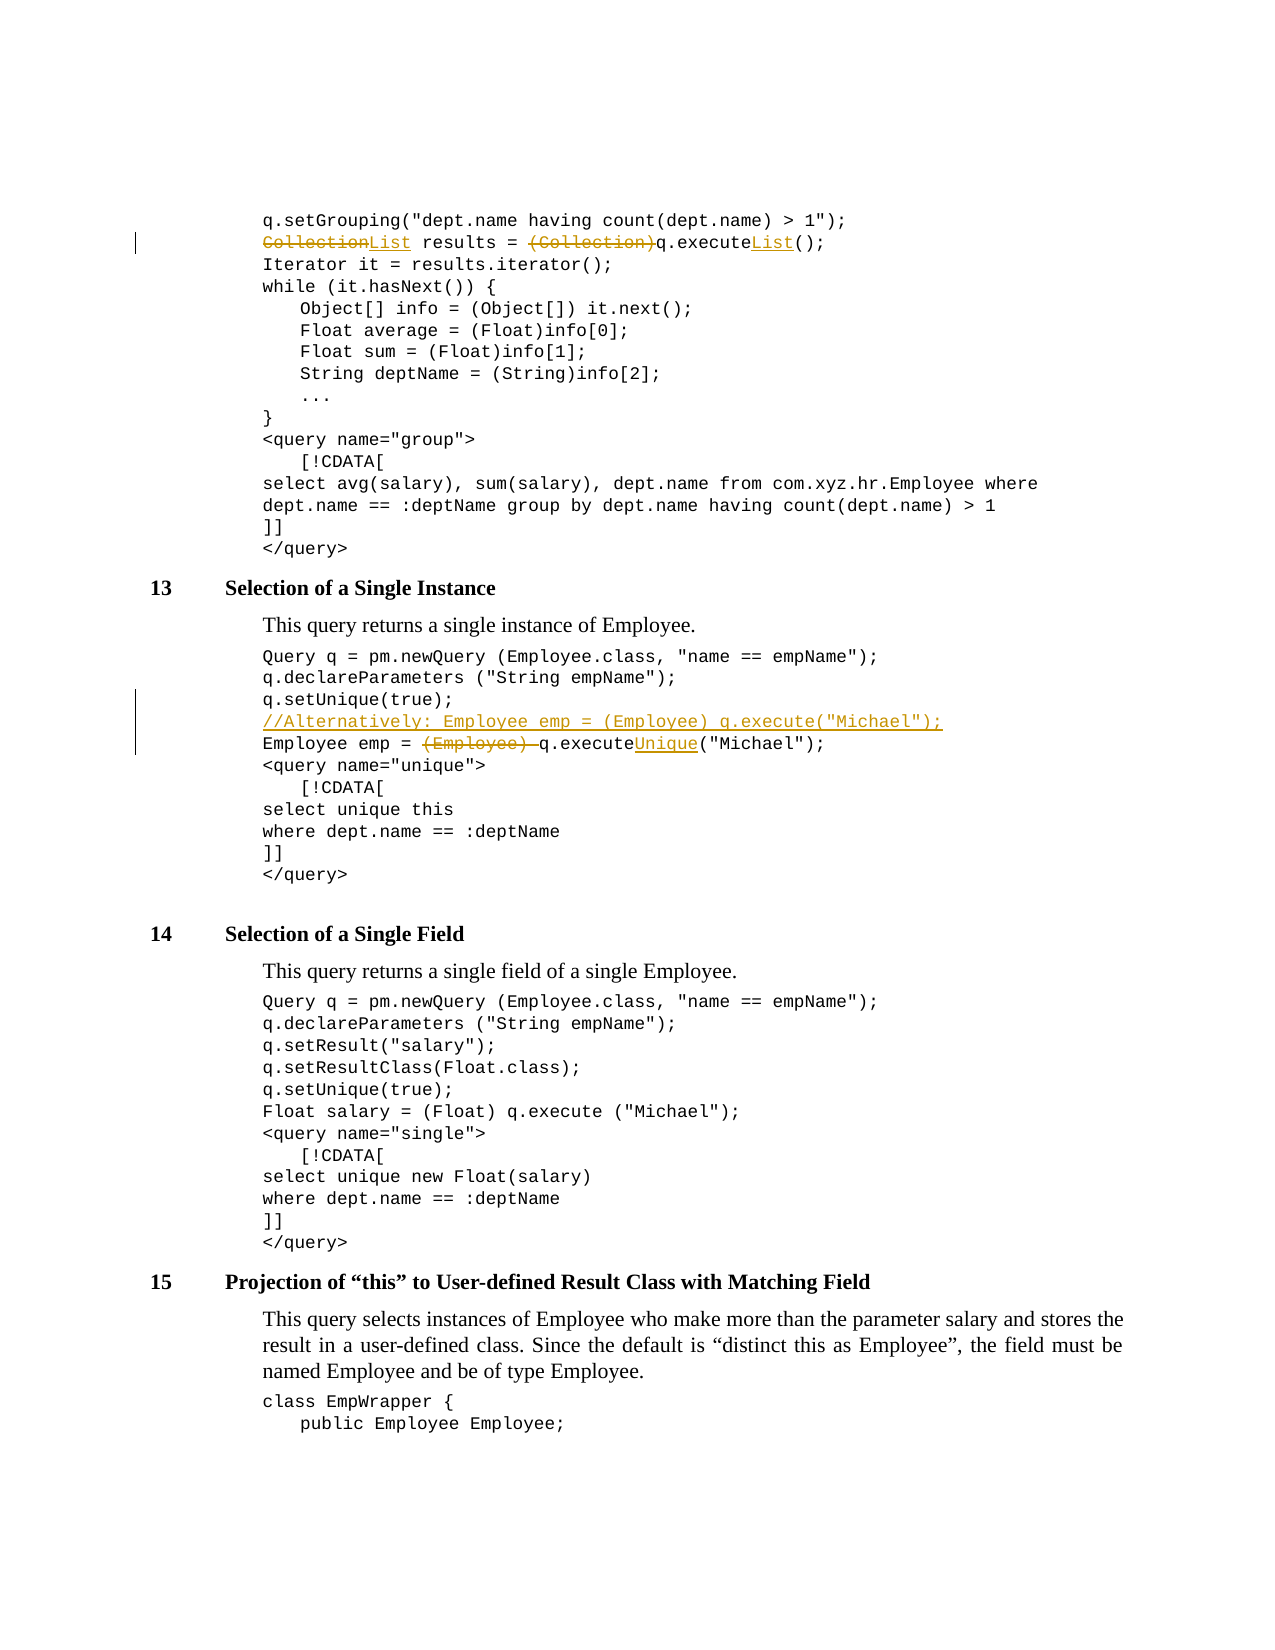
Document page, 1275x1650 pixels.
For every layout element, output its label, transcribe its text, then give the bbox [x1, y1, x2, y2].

text Float salary = (Float) q.execute ("Michael"); [262, 1101, 1125, 1122]
subtitle Projection of “this” to User-defined Result Class with Matching Field [150, 1268, 1125, 1294]
text [!CDATA[ [262, 1144, 1125, 1166]
text <query name="group"> [262, 429, 1125, 451]
text q.setUnique(true); [262, 1079, 1125, 1101]
text String deptName = (String)info[2]; [262, 363, 1125, 385]
text </query> [262, 1232, 1125, 1254]
text q.declareParameters ("String empName"); [262, 1013, 1125, 1035]
text //Alternatively: Employee emp = (Employee) q.execute("Michael"); [262, 711, 1125, 733]
text q.declareParameters ("String empName"); [262, 667, 1125, 689]
subtitle Selection of a Single Field [150, 920, 1125, 946]
text This query returns a single field of a single Employee. [262, 957, 1125, 983]
text q.setResultClass(Float.class); [262, 1057, 1125, 1079]
text Float sum = (Float)info[1]; [262, 341, 1125, 363]
text <query name="single"> [262, 1122, 1125, 1144]
text select unique this [262, 798, 1125, 820]
text ]] [262, 516, 1125, 538]
text Float average = (Float)info[0]; [262, 319, 1125, 341]
text [!CDATA[ [262, 777, 1125, 798]
text [!CDATA[ [262, 451, 1125, 472]
text q.setGrouping("dept.name having count(dept.name) > 1"); [262, 210, 1125, 232]
text where dept.name == :deptName [262, 1188, 1125, 1210]
text Query q = pm.newQuery (Employee.class, "name == empName"); [262, 991, 1125, 1013]
text </query> [262, 538, 1125, 560]
text Query q = pm.newQuery (Employee.class, "name == empName"); [262, 645, 1125, 667]
text Employee emp = q.executeUnique("Michael"); [262, 733, 1125, 755]
text ... [262, 385, 1125, 407]
text select avg(salary), sum(salary), dept.name from com.xyz.hr.Employee where dept.name == :deptName group by dept.name having count(dept.name) > 1 [262, 472, 1125, 516]
text ]] [262, 842, 1125, 864]
text while (it.hasNext()) { [262, 276, 1125, 297]
text q.setResult("salary"); [262, 1035, 1125, 1057]
text ]] [262, 1210, 1125, 1232]
text Iterator it = results.iterator(); [262, 254, 1125, 276]
text q.setUnique(true); [262, 689, 1125, 711]
text This query returns a single instance of Employee. [262, 611, 1125, 637]
text select unique new Float(salary) [262, 1166, 1125, 1188]
text </query> [262, 864, 1125, 886]
text Object[] info = (Object[]) it.next(); [262, 297, 1125, 319]
subtitle Selection of a Single Instance [150, 574, 1125, 601]
text <query name="unique"> [262, 755, 1125, 777]
text public Employee Employee; [262, 1413, 1125, 1435]
text class EmpWrapper { [262, 1391, 1125, 1413]
text This query selects instances of Employee who make more than the parameter salary and stores the result in a user-defined class. Since the default is “distinct this as Employee”, the field must be named Employee and be of type Employee. [262, 1305, 1125, 1383]
text where dept.name == :deptName [262, 820, 1125, 842]
text List results = q.executeList(); [262, 232, 1125, 254]
text } [262, 407, 1125, 429]
